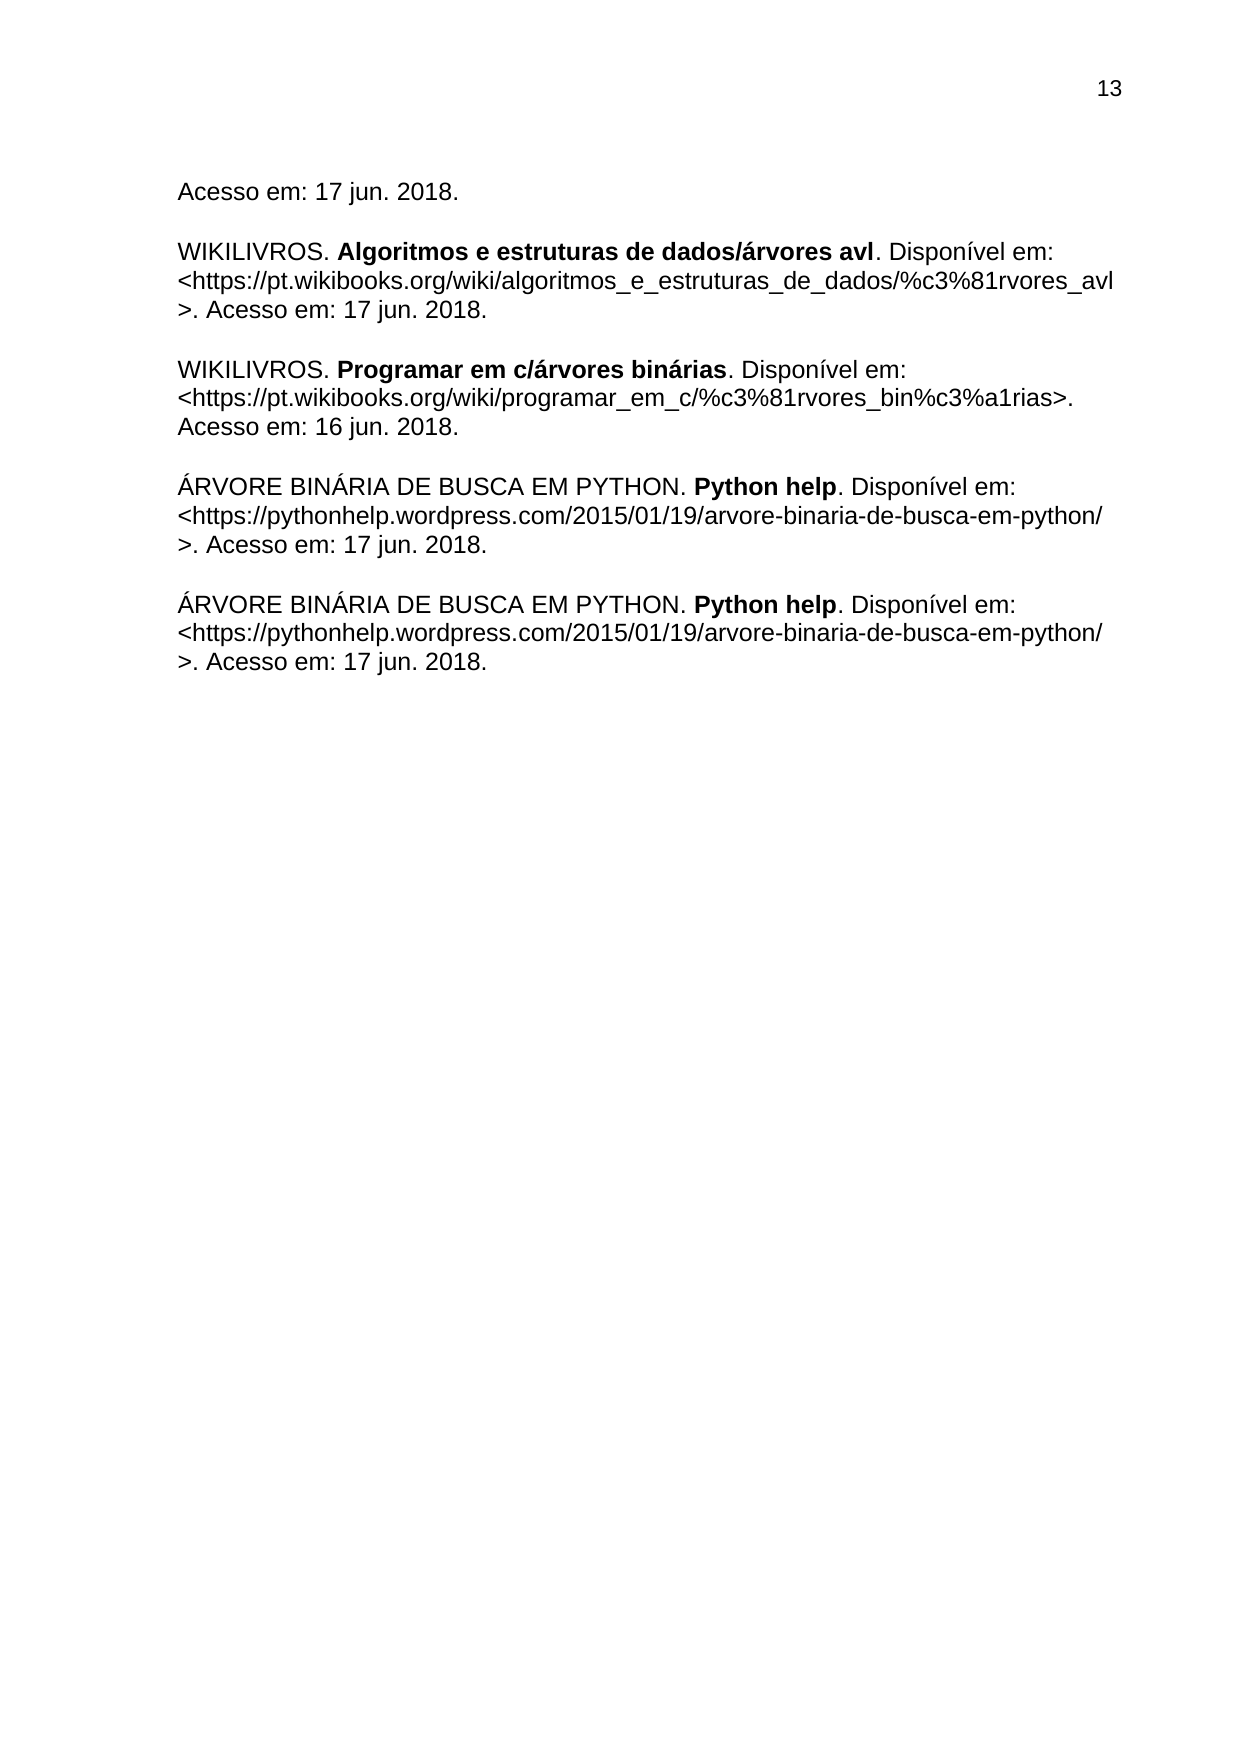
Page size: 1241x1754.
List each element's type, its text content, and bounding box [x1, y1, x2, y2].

text WIKILIVROS. Algoritmos e estruturas de dados/árvores avl. Disponível em: <https://pt.wikibooks.org/wiki/algoritmos_e_estruturas_de_dados/%c3%81rvores_avl>. Acesso em: 17 jun. 2018. [177, 237, 1122, 323]
text ÁRVORE BINÁRIA DE BUSCA EM PYTHON. Python help. Disponível em: <https://pythonhelp.wordpress.com/2015/01/19/arvore-binaria-de-busca-em-python/>. Acesso em: 17 jun. 2018. [177, 590, 1122, 676]
text Acesso em: 17 jun. 2018. [177, 177, 1122, 206]
text ÁRVORE BINÁRIA DE BUSCA EM PYTHON. Python help. Disponível em: <https://pythonhelp.wordpress.com/2015/01/19/arvore-binaria-de-busca-em-python/>. Acesso em: 17 jun. 2018. [177, 472, 1122, 558]
text WIKILIVROS. Programar em c/árvores binárias. Disponível em: <https://pt.wikibooks.org/wiki/programar_em_c/%c3%81rvores_bin%c3%a1rias>. Acesso em: 16 jun. 2018. [177, 355, 1122, 441]
